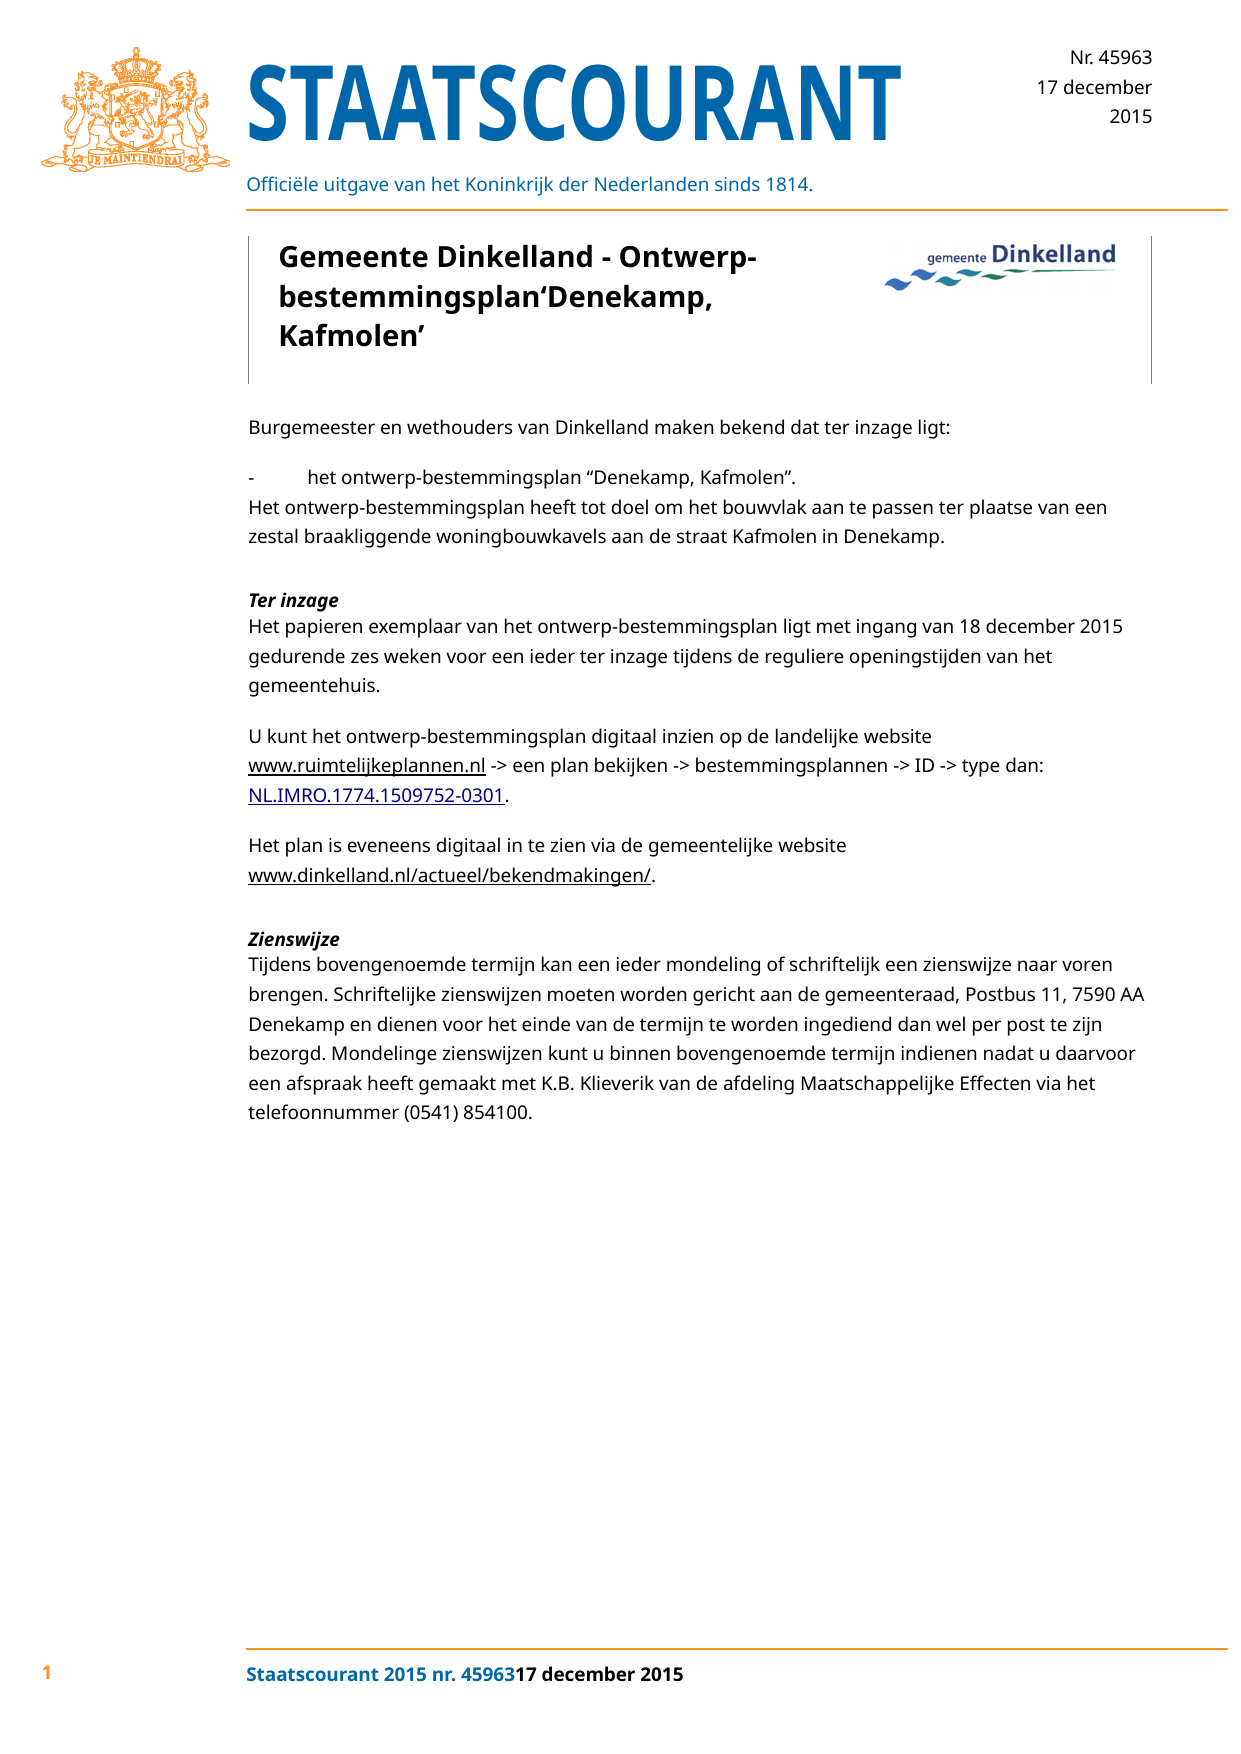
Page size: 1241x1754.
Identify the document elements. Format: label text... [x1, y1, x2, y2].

text Het papieren exemplaar van het ontwerp-bestemmingsplan ligt met ingang van 18 december 2015 gedurende zes weken voor een ieder ter inzage tijdens de reguliere openingstijden van het gemeentehuis. [248, 613, 1152, 698]
text Het plan is eveneens digitaal in te zien via de gemeentelijke website www.dinkelland.nl/actueel/bekendmakingen/. [248, 832, 1152, 888]
picture [882, 236, 1119, 296]
picture [41, 47, 231, 172]
table_header Gemeente Dinkelland - Ontwerp-bestemmingsplan‘Denekamp, Kafmolen’ [249, 236, 850, 384]
text Zienswijze [248, 926, 1152, 952]
text Het ontwerp-bestemmingsplan heeft tot doel om het bouwvlak aan te passen ter plaatse van een zestal braakliggende woningbouwkavels aan de straat Kafmolen in Denekamp. [248, 494, 1152, 549]
text Burgemeester en wethouders van Dinkelland maken bekend dat ter inzage ligt: [248, 414, 1152, 440]
text U kunt het ontwerp-bestemmingsplan digitaal inzien op de landelijke website www.ruimtelijkeplannen.nl -> een plan bekijken -> bestemmingsplannen -> ID -> type dan: NL.IMRO.1774.1509752-0301. [248, 723, 1152, 808]
list het ontwerp-bestemmingsplan “Denekamp, Kafmolen”. [248, 464, 1152, 490]
table_header [850, 236, 1151, 384]
text Tijdens bovengenoemde termijn kan een ieder mondeling of schriftelijk een zienswijze naar voren brengen. Schriftelijke zienswijzen moeten worden gericht aan de gemeenteraad, Postbus 11, 7590 AA Denekamp en dienen voor het einde van de termijn te worden ingediend dan wel per post te zijn bezorgd. Mondelinge zienswijzen kunt u binnen bovengenoemde termijn indienen nadat u daarvoor een afspraak heeft gemaakt met K.B. Klieverik van de afdeling Maatschappelijke Effecten via het telefoonnummer (0541) 854100. [248, 952, 1152, 1125]
text Ter inzage [248, 587, 1152, 613]
